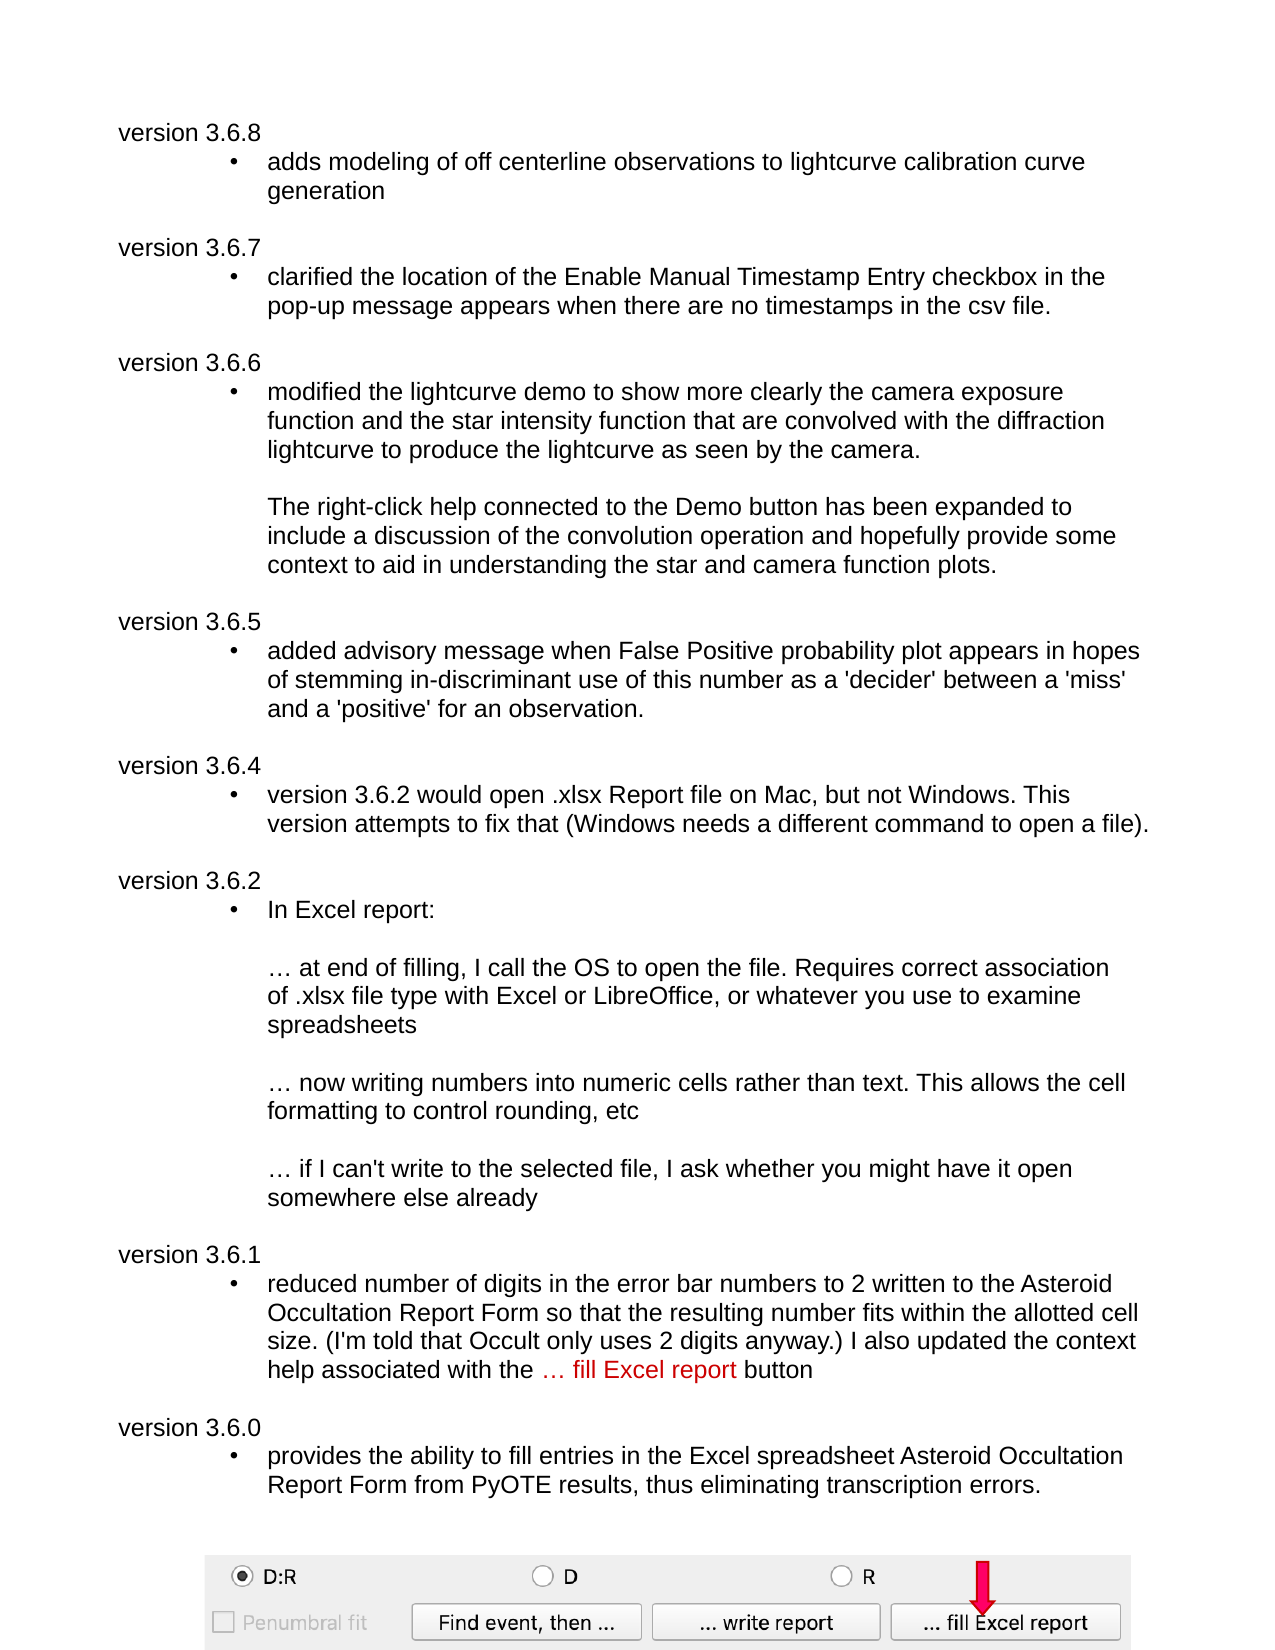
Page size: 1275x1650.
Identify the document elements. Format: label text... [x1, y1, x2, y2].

list In Excel report: … at end of filling, I call the OS to open the file. Requires correct association of .xlsx file type with Excel or LibreOffice, or whatever you use to examine spreadsheets … now writing numbers into numeric cells rather than text. This allows the cell formatting to control rounding, etc … if I can't write to the selected file, I ask whether you might have it open somewhere else already [229, 895, 1157, 1240]
list version 3.6.2 would open .xlsx Report file on Mac, but not Windows. This version attempts to fix that (Windows needs a different command to open a file). [229, 780, 1157, 866]
list provides the ability to fill entries in the Excel spreadsheet Asteroid Occultation Report Form from PyOTE results, thus eliminating transcription errors. [229, 1441, 1157, 1528]
text version 3.6.7 [118, 233, 1157, 262]
text version 3.6.4 [118, 751, 1157, 780]
text version 3.6.2 [118, 866, 1157, 895]
list clarified the location of the Enable Manual Timestamp Entry checkbox in the pop-up message appears when there are no timestamps in the csv file. [229, 262, 1157, 348]
picture [204, 1555, 1132, 1650]
text version 3.6.6 [118, 348, 1157, 377]
text version 3.6.0 [118, 1413, 1157, 1441]
text version 3.6.5 [118, 607, 1157, 636]
text version 3.6.1 [118, 1240, 1157, 1269]
list modified the lightcurve demo to show more clearly the camera exposure function and the star intensity function that are convolved with the diffraction lightcurve to produce the lightcurve as seen by the camera. The right-click help connected to the Demo button has been expanded to include a discussion of the convolution operation and hopefully provide some context to aid in understanding the star and camera function plots. [229, 377, 1157, 607]
list reduced number of digits in the error bar numbers to 2 written to the Asteroid Occultation Report Form so that the resulting number fits within the allotted cell size. (I'm told that Occult only uses 2 digits anyway.) I also updated the context help associated with the … fill Excel report button [229, 1269, 1157, 1413]
list added advisory message when False Positive probability plot appears in hopes of stemming in-discriminant use of this number as a 'decider' between a 'miss' and a 'positive' for an observation. [229, 636, 1157, 751]
text version 3.6.8 [118, 118, 1157, 147]
list adds modeling of off centerline observations to lightcurve calibration curve generation [229, 147, 1157, 233]
